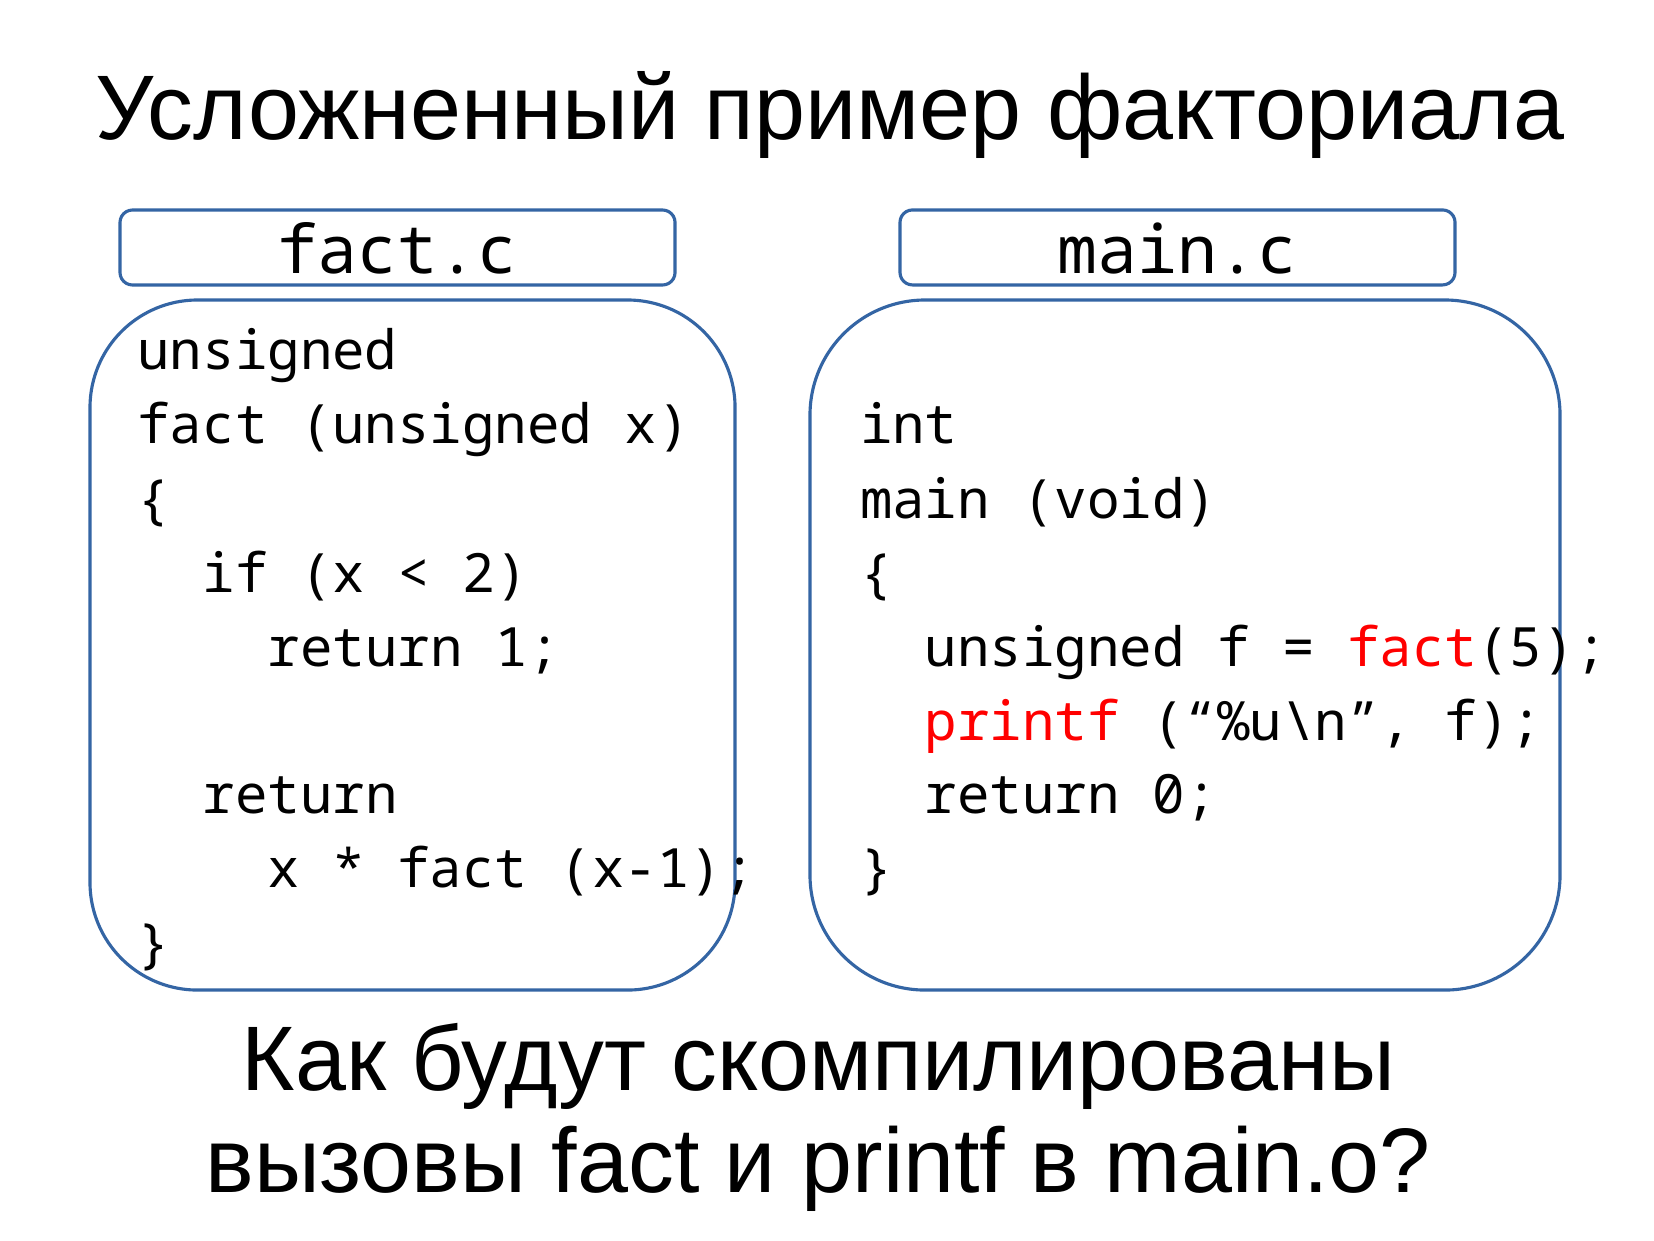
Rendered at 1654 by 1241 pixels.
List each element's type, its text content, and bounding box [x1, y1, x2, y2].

text_box main.c [900, 209, 1456, 285]
text_box fact.c [120, 210, 676, 286]
text_box int main (void) { unsigned f = fact(5); printf (“%u\n”, f); return 0; } [810, 300, 1561, 990]
title Как будут скомпилированы вызовы fact и printf в main.o? [75, 990, 1564, 1231]
title Усложненный пример факториала [28, 15, 1634, 201]
text_box unsigned fact (unsigned x) { if (x < 2) return 1; return x * fact (x-1); } [90, 300, 736, 990]
